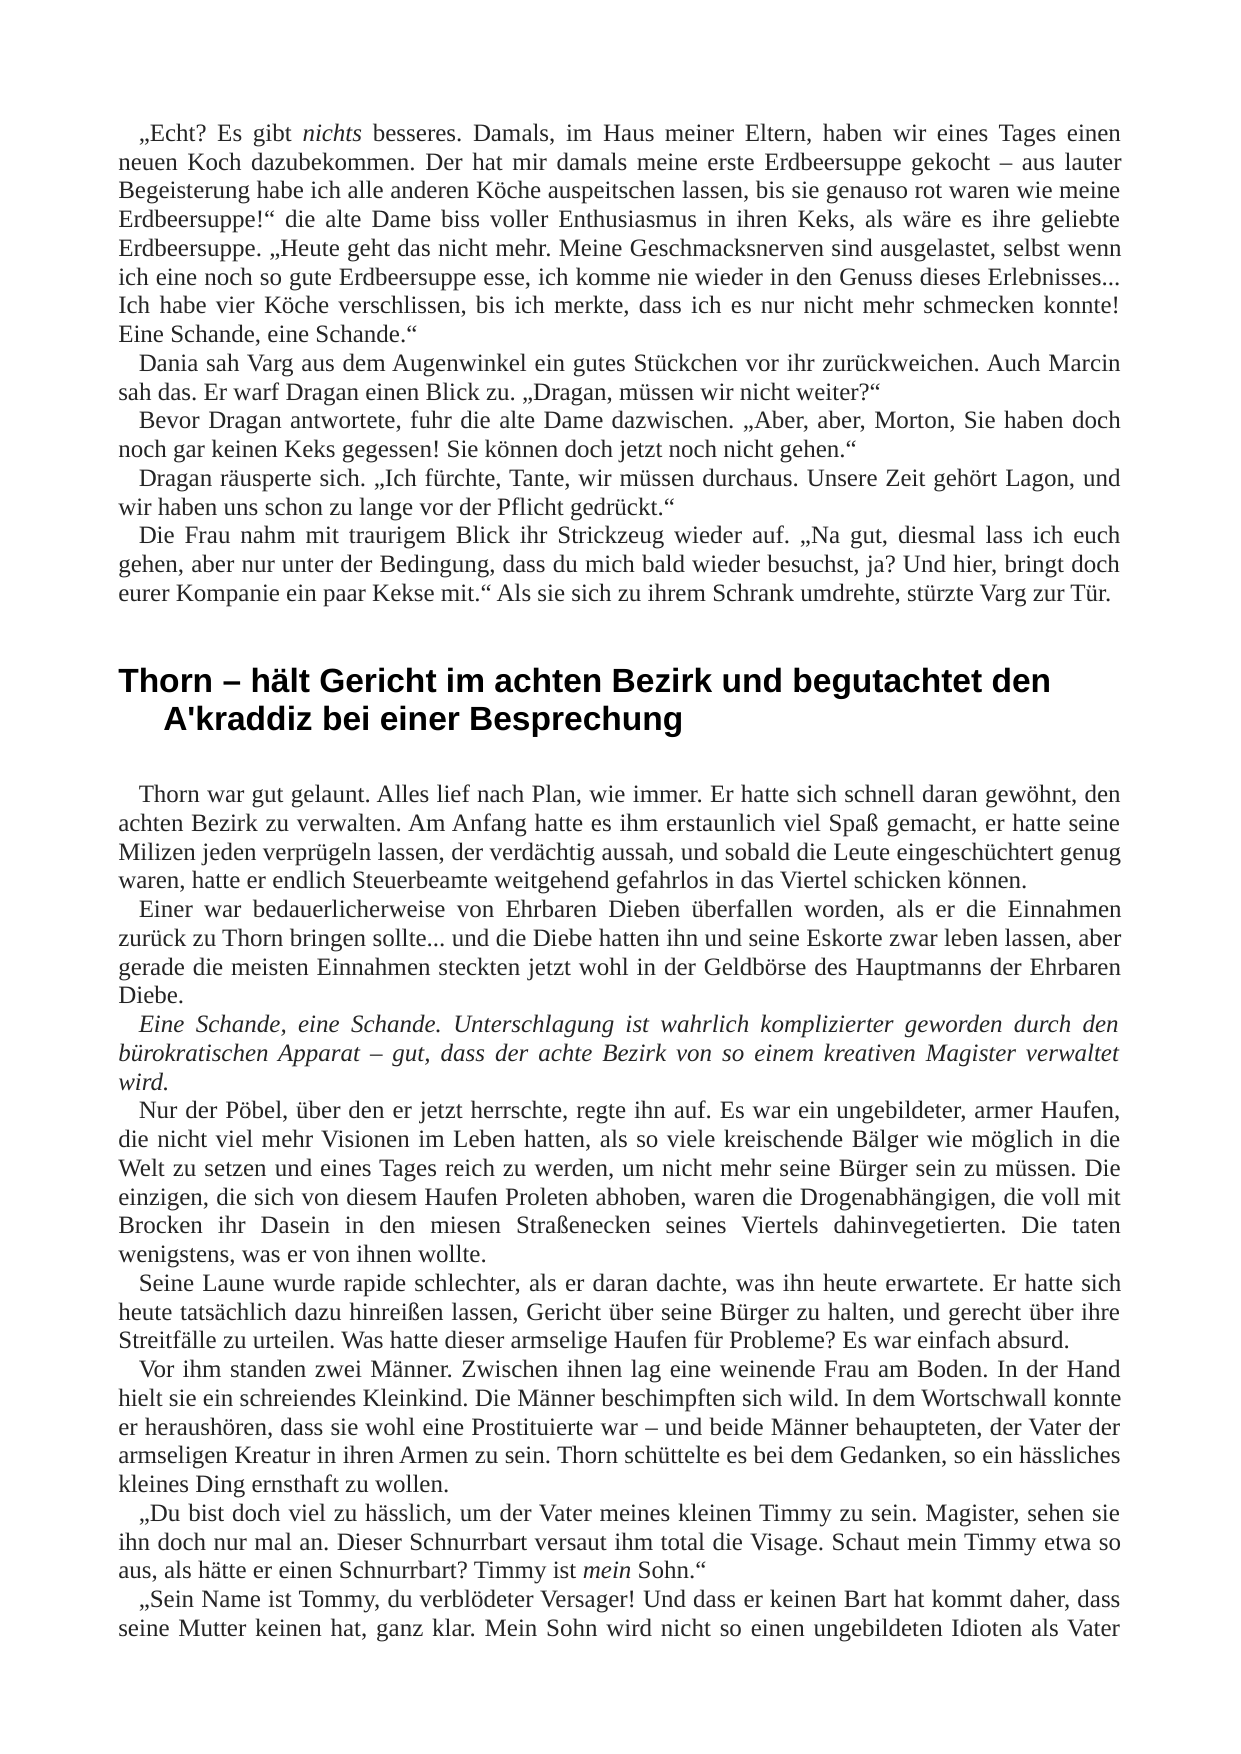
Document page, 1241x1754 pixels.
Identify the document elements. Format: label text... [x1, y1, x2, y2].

text Eine Schande, eine Schande. Unterschlagung ist wahrlich komplizierter geworden durch den bürokratischen Apparat – gut, dass der achte Bezirk von so einem kreativen Magister verwaltet wird. [118, 1009, 1122, 1095]
text Nur der Pöbel, über den er jetzt herrschte, regte ihn auf. Es war ein ungebildeter, armer Haufen, die nicht viel mehr Visionen im Leben hatten, als so viele kreischende Bälger wie möglich in die Welt zu setzen und eines Tages reich zu werden, um nicht mehr seine Bürger sein zu müssen. Die einzigen, die sich von diesem Haufen Proleten abhoben, waren die Drogenabhängigen, die voll mit Brocken ihr Dasein in den miesen Straßenecken seines Viertels dahinvegetierten. Die taten wenigstens, was er von ihnen wollte. [118, 1095, 1122, 1268]
text „Du bist doch viel zu hässlich, um der Vater meines kleinen Timmy zu sein. Magister, sehen sie ihn doch nur mal an. Dieser Schnurrbart versaut ihm total die Visage. Schaut mein Timmy etwa so aus, als hätte er einen Schnurrbart? Timmy ist mein Sohn.“ [118, 1498, 1122, 1584]
text Einer war bedauerlicherweise von Ehrbaren Dieben überfallen worden, als er die Einnahmen zurück zu Thorn bringen sollte... und die Diebe hatten ihn und seine Eskorte zwar leben lassen, aber gerade die meisten Einnahmen steckten jetzt wohl in der Geldbörse des Hauptmanns der Ehrbaren Diebe. [118, 894, 1122, 1009]
text Die Frau nahm mit traurigem Blick ihr Strickzeug wieder auf. „Na gut, diesmal lass ich euch gehen, aber nur unter der Bedingung, dass du mich bald wieder besuchst, ja? Und hier, bringt doch eurer Kompanie ein paar Kekse mit.“ Als sie sich zu ihrem Schrank umdrehte, stürzte Varg zur Tür. [118, 521, 1122, 607]
text Dragan räusperte sich. „Ich fürchte, Tante, wir müssen durchaus. Unsere Zeit gehört Lagon, und wir haben uns schon zu lange vor der Pflicht gedrückt.“ [118, 463, 1122, 521]
text Vor ihm standen zwei Männer. Zwischen ihnen lag eine weinende Frau am Boden. In der Hand hielt sie ein schreiendes Kleinkind. Die Männer beschimpften sich wild. In dem Wortschwall konnte er heraushören, dass sie wohl eine Prostituierte war – und beide Männer behaupteten, der Vater der armseligen Kreatur in ihren Armen zu sein. Thorn schüttelte es bei dem Gedanken, so ein hässliches kleines Ding ernsthaft zu wollen. [118, 1354, 1122, 1498]
text Seine Laune wurde rapide schlechter, als er daran dachte, was ihn heute erwartete. Er hatte sich heute tatsächlich dazu hinreißen lassen, Gericht über seine Bürger zu halten, und gerecht über ihre Streitfälle zu urteilen. Was hatte dieser armselige Haufen für Probleme? Es war einfach absurd. [118, 1268, 1122, 1354]
text Bevor Dragan antwortete, fuhr die alte Dame dazwischen. „Aber, aber, Morton, Sie haben doch noch gar keinen Keks gegessen! Sie können doch jetzt noch nicht gehen.“ [118, 406, 1122, 463]
subtitle Thorn – hält Gericht im achten Bezirk und begutachtet den A'kraddiz bei einer Besprechung [118, 661, 1122, 738]
text Dania sah Varg aus dem Augenwinkel ein gutes Stückchen vor ihr zurückweichen. Auch Marcin sah das. Er warf Dragan einen Blick zu. „Dragan, müssen wir nicht weiter?“ [118, 348, 1122, 406]
text „Sein Name ist Tommy, du verblödeter Versager! Und dass er keinen Bart hat kommt daher, dass seine Mutter keinen hat, ganz klar. Mein Sohn wird nicht so einen ungebildeten Idioten als Vater [118, 1584, 1122, 1642]
text „Echt? Es gibt nichts besseres. Damals, im Haus meiner Eltern, haben wir eines Tages einen neuen Koch dazubekommen. Der hat mir damals meine erste Erdbeersuppe gekocht – aus lauter Begeisterung habe ich alle anderen Köche auspeitschen lassen, bis sie genauso rot waren wie meine Erdbeersuppe!“ die alte Dame biss voller Enthusiasmus in ihren Keks, als wäre es ihre geliebte Erdbeersuppe. „Heute geht das nicht mehr. Meine Geschmacksnerven sind ausgelastet, selbst wenn ich eine noch so gute Erdbeersuppe esse, ich komme nie wieder in den Genuss dieses Erlebnisses... Ich habe vier Köche verschlissen, bis ich merkte, dass ich es nur nicht mehr schmecken konnte! Eine Schande, eine Schande.“ [118, 118, 1122, 348]
text Thorn war gut gelaunt. Alles lief nach Plan, wie immer. Er hatte sich schnell daran gewöhnt, den achten Bezirk zu verwalten. Am Anfang hatte es ihm erstaunlich viel Spaß gemacht, er hatte seine Milizen jeden verprügeln lassen, der verdächtig aussah, und sobald die Leute eingeschüchtert genug waren, hatte er endlich Steuerbeamte weitgehend gefahrlos in das Viertel schicken können. [118, 779, 1122, 894]
